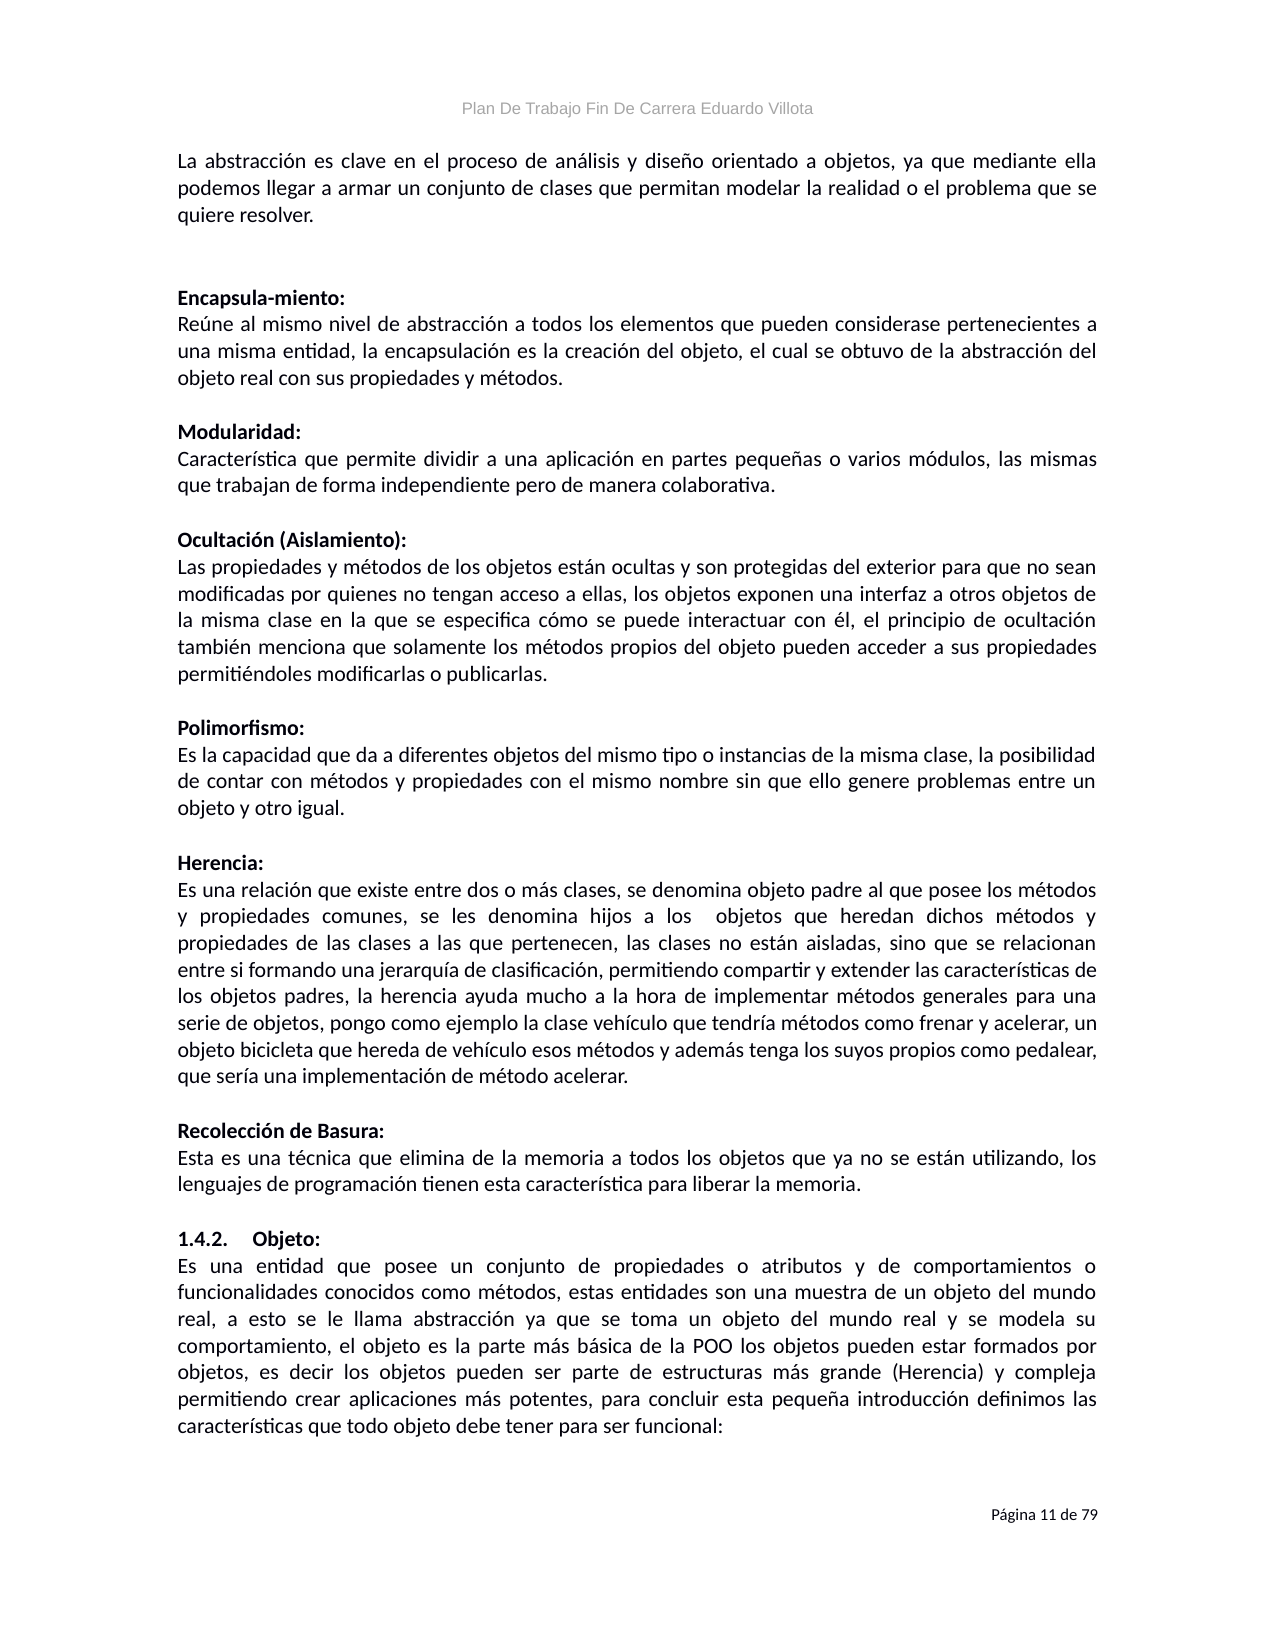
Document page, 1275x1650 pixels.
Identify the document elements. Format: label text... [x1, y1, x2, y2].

text Reúne al mismo nivel de abstracción a todos los elementos que pueden considerase pertenecientes a una misma entidad, la encapsulación es la creación del objeto, el cual se obtuvo de la abstracción del objeto real con sus propiedades y métodos. [177, 310, 1098, 390]
text Esta es una técnica que elimina de la memoria a todos los objetos que ya no se están utilizando, los lenguajes de programación tienen esta característica para liberar la memoria. [177, 1144, 1098, 1197]
text Recolección de Basura: [177, 1117, 1098, 1144]
text Herencia: [177, 849, 1098, 876]
text Es una relación que existe entre dos o más clases, se denomina objeto padre al que posee los métodos y propiedades comunes, se les denomina hijos a los objetos que heredan dichos métodos y propiedades de las clases a las que pertenecen, las clases no están aisladas, sino que se relacionan entre si formando una jerarquía de clasificación, permitiendo compartir y extender las características de los objetos padres, la herencia ayuda mucho a la hora de implementar métodos generales para una serie de objetos, pongo como ejemplo la clase vehículo que tendría métodos como frenar y acelerar, un objeto bicicleta que hereda de vehículo esos métodos y además tenga los suyos propios como pedalear, que sería una implementación de método acelerar. [177, 876, 1098, 1089]
text Es la capacidad que da a diferentes objetos del mismo tipo o instancias de la misma clase, la posibilidad de contar con métodos y propiedades con el mismo nombre sin que ello genere problemas entre un objeto y otro igual. [177, 741, 1098, 821]
text Encapsula-miento: [177, 284, 1098, 310]
text La abstracción es clave en el proceso de análisis y diseño orientado a objetos, ya que mediante ella podemos llegar a armar un conjunto de clases que permitan modelar la realidad o el problema que se quiere resolver. [177, 148, 1098, 228]
text Las propiedades y métodos de los objetos están ocultas y son protegidas del exterior para que no sean modificadas por quienes no tengan acceso a ellas, los objetos exponen una interfaz a otros objetos de la misma clase en la que se especifica cómo se puede interactuar con él, el principio de ocultación también menciona que solamente los métodos propios del objeto pueden acceder a sus propiedades permitiéndoles modificarlas o publicarlas. [177, 553, 1098, 686]
text Característica que permite dividir a una aplicación en partes pequeñas o varios módulos, las mismas que trabajan de forma independiente pero de manera colaborativa. [177, 445, 1098, 498]
text Ocultación (Aislamiento): [177, 526, 1098, 553]
text 1.4.2. Objeto: [177, 1225, 1098, 1252]
text Polimorfismo: [177, 714, 1098, 741]
text Es una entidad que posee un conjunto de propiedades o atributos y de comportamientos o funcionalidades conocidos como métodos, estas entidades son una muestra de un objeto del mundo real, a esto se le llama abstracción ya que se toma un objeto del mundo real y se modela su comportamiento, el objeto es la parte más básica de la POO los objetos pueden estar formados por objetos, es decir los objetos pueden ser parte de estructuras más grande (Herencia) y compleja permitiendo crear aplicaciones más potentes, para concluir esta pequeña introducción definimos las características que todo objeto debe tener para ser funcional: [177, 1252, 1098, 1438]
text Modularidad: [177, 418, 1098, 445]
